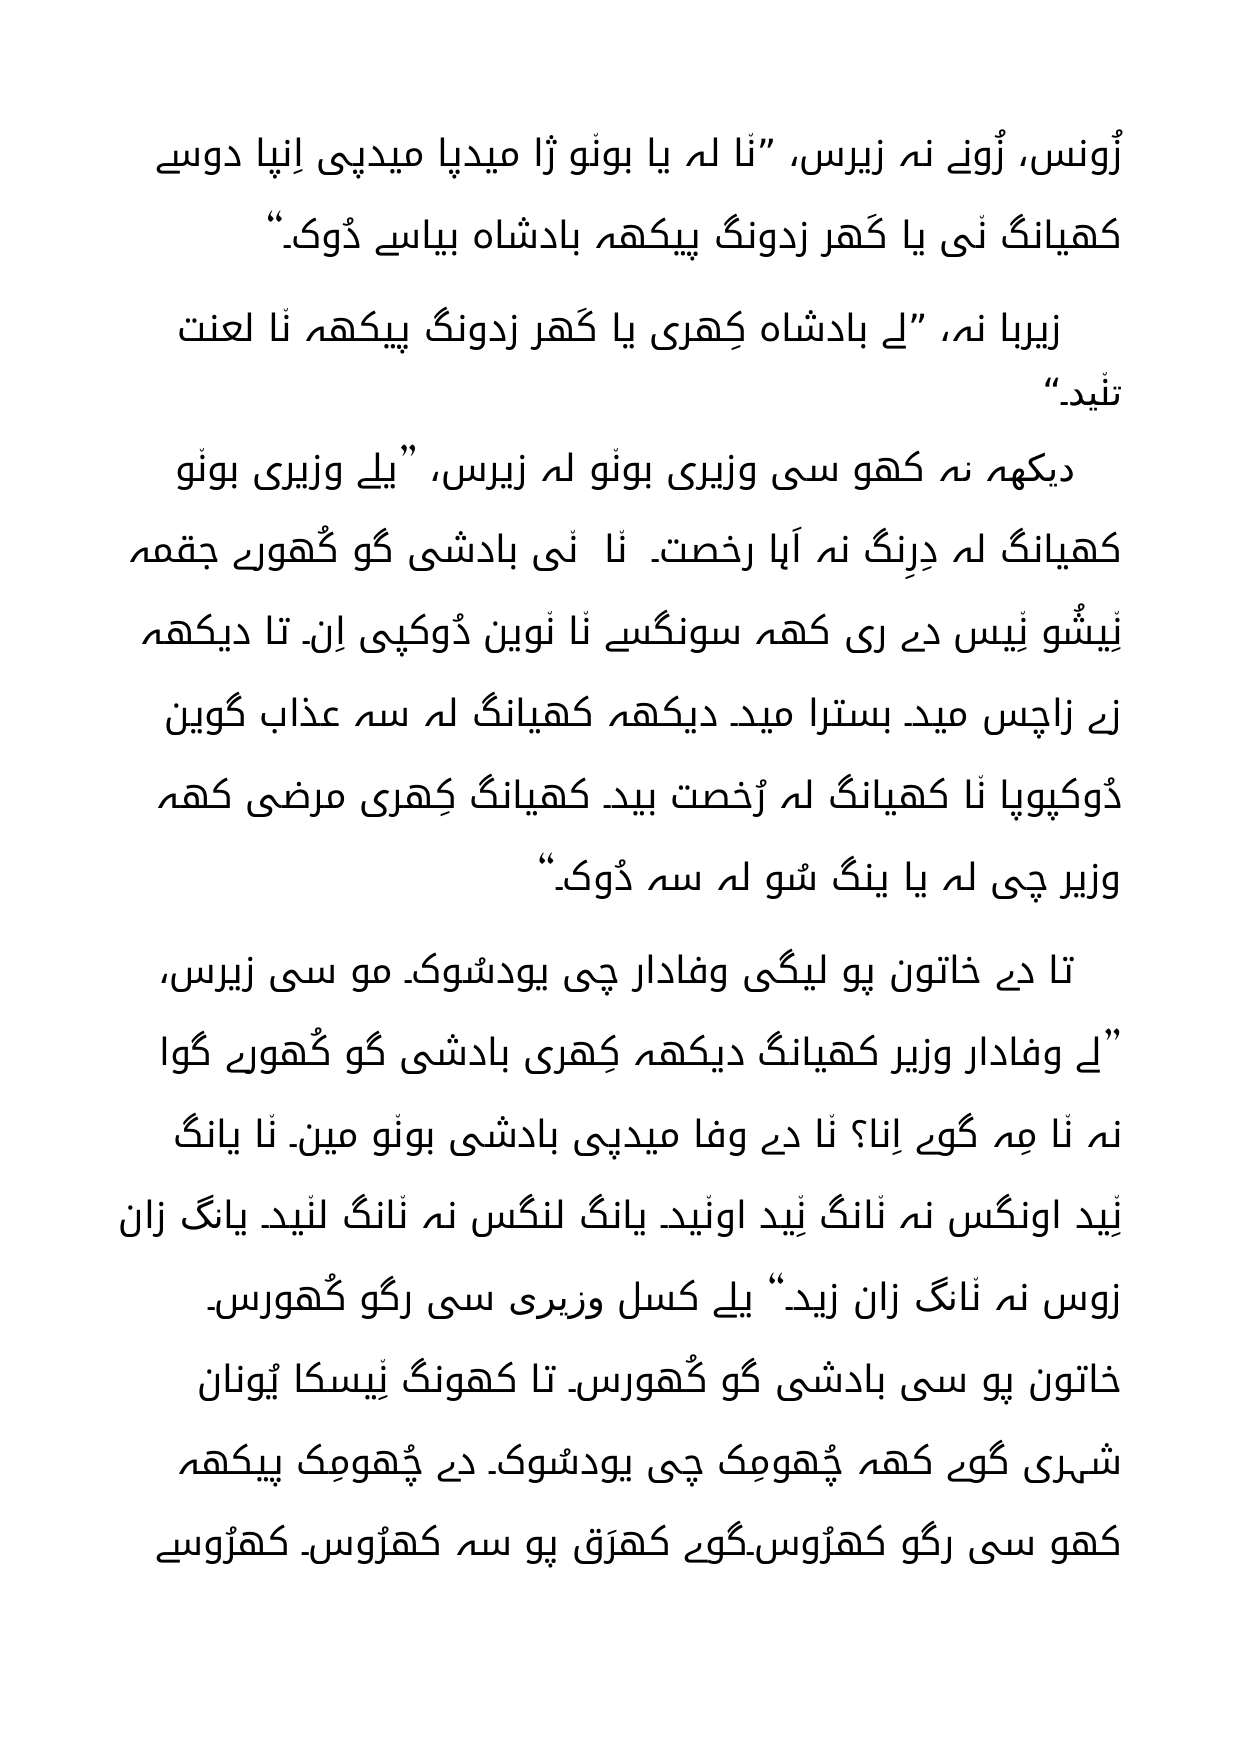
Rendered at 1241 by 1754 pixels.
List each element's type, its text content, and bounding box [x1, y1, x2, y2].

text زُونس، زُونے نہ زیرس، ”ن٘ا لہ یا بون٘و ژا میدپا میدپی اِنپا دوسے کھیانگ ن٘ی یا کَھر زدونگ پیکھہ بادشاہ بیاسے دُوک۔“ [118, 118, 1122, 271]
text تا دے خاتون پو لیگی وفادار چی یودسُوک۔ مو سی زیرس، ”لے وفادار وزیر کھیانگ دیکھہ کِھری بادشی گو کُھورے گوا نہ ن٘ا مِہ گوے اِنا؟ ن٘ا دے وفا میدپی بادشی بون٘و مین۔ ن٘ا یانگ نِ٘ید اونگس نہ ن٘انگ نِ٘ید اون٘ید۔ یانگ لنگس نہ ن٘انگ لن٘ید۔ یانگ زان زوس نہ ن٘انگ زان زید۔“ یلے کسل وزیری سی رگو کُھورس۔ خاتون پو سی بادشی گو کُھورس۔ تا کھونگ نِ٘یسکا یُونان شہری گوے کھہ چُھومِک چی یودسُوک۔ دے چُھومِک پیکھہ کھو سی رگو کھرُوس۔گوے کھرَق پو سہ کھرُوس۔ کھرُوسے [118, 935, 1122, 1579]
text دیکھہ نہ کھو سی وزیری بون٘و لہ زیرس، ”یلے وزیری بون٘و کھیانگ لہ دِرِنگ نہ اَہا رخصت۔ ن٘ا ن٘ی بادشی گو کُھورے جقمہ نِ٘یشُو نِ٘یس دے ری کھہ سونگسے ن٘ا ن٘وین دُوکپی اِن۔ تا دیکھہ زے زاچس مید۔ بسترا مید۔ دیکھہ کھیانگ لہ سہ عذاب گوین دُوکپوپا ن٘ا کھیانگ لہ رُخصت بید۔ کھیانگ کِھری مرضی کھہ وزیر چی لہ یا ینگ سُو لہ سہ دُوک۔“ [118, 433, 1122, 913]
text زیربا نہ، ”لے بادشاہ کِھری یا کَھر زدونگ پیکھہ ن٘ا لعنت تن٘ید۔“ [118, 293, 1122, 415]
